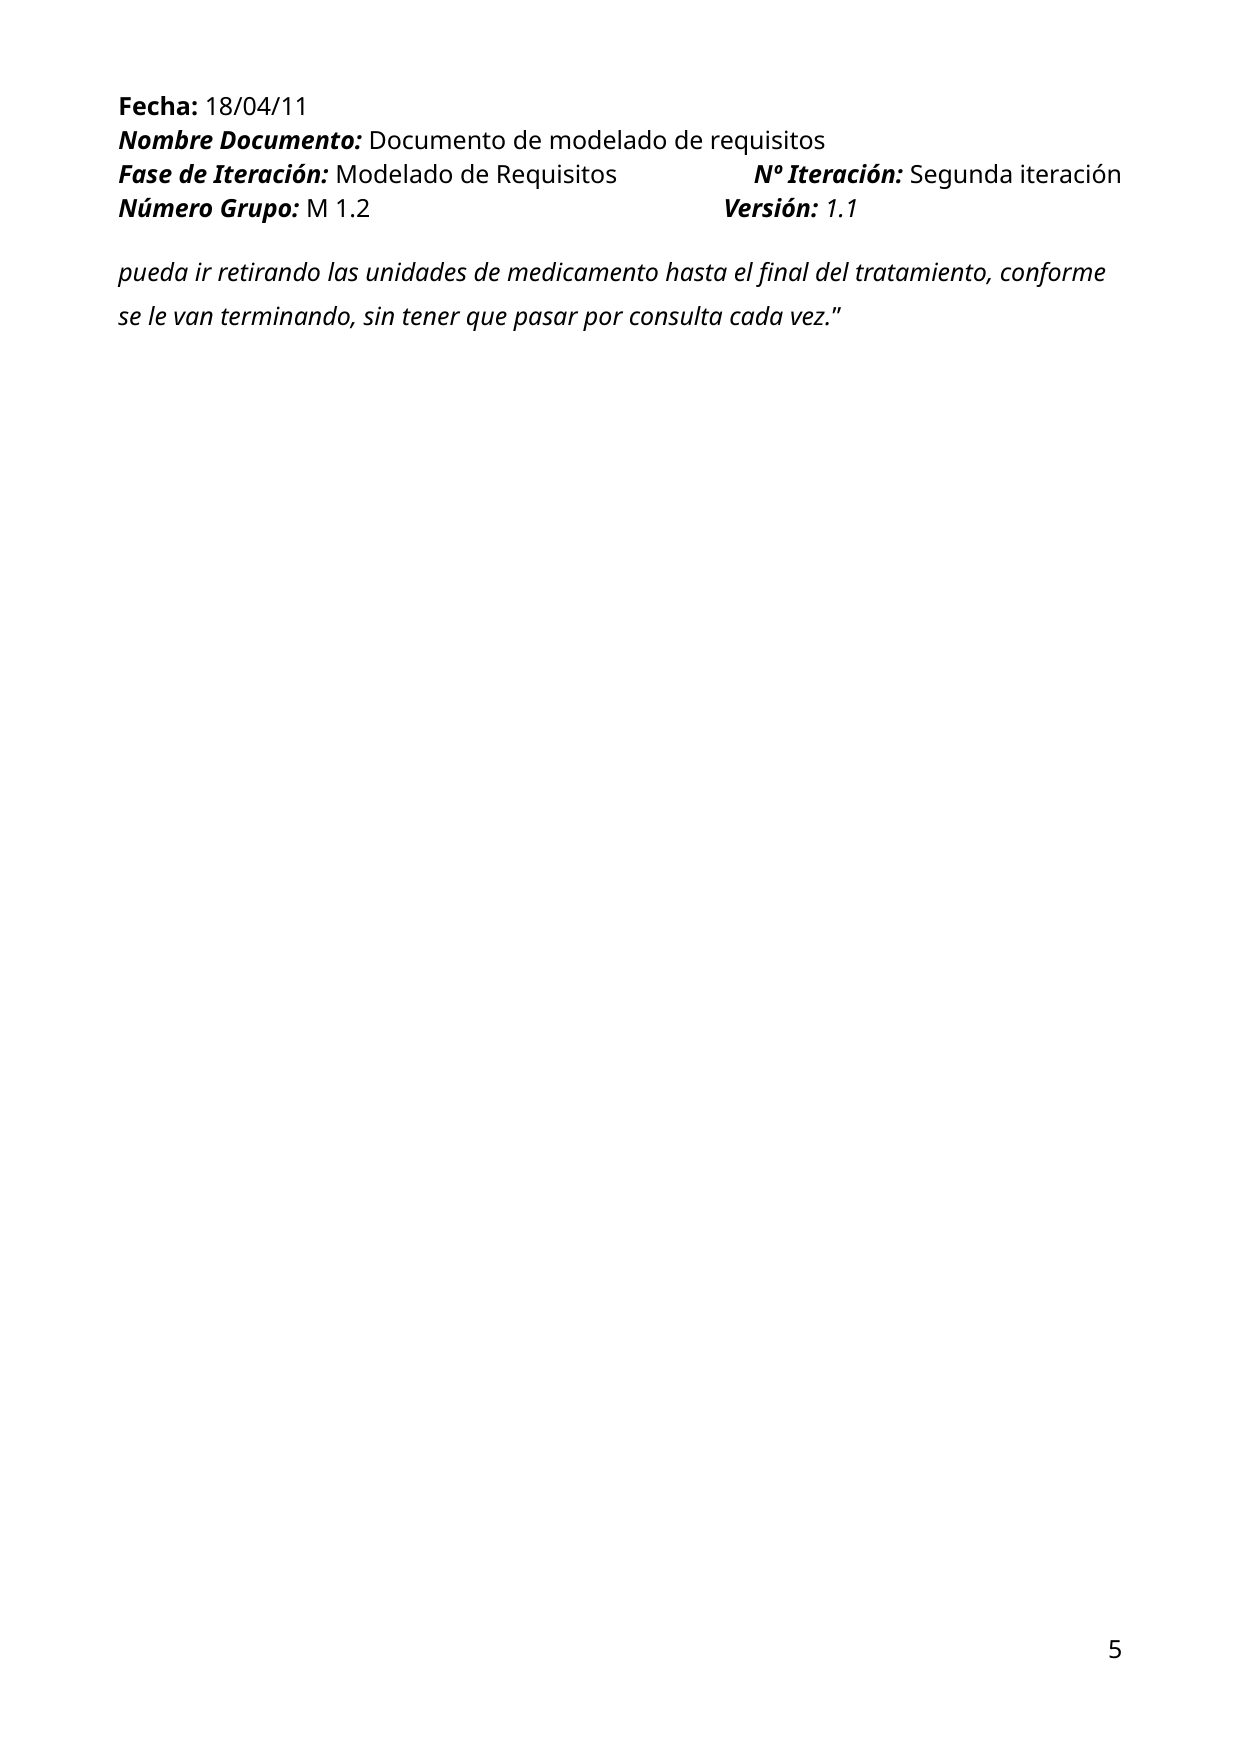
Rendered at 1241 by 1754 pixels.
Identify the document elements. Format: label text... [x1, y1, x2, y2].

text pueda ir retirando las unidades de medicamento hasta el final del tratamiento, conforme se le van terminando, sin tener que pasar por consulta cada vez.” [118, 254, 1122, 333]
